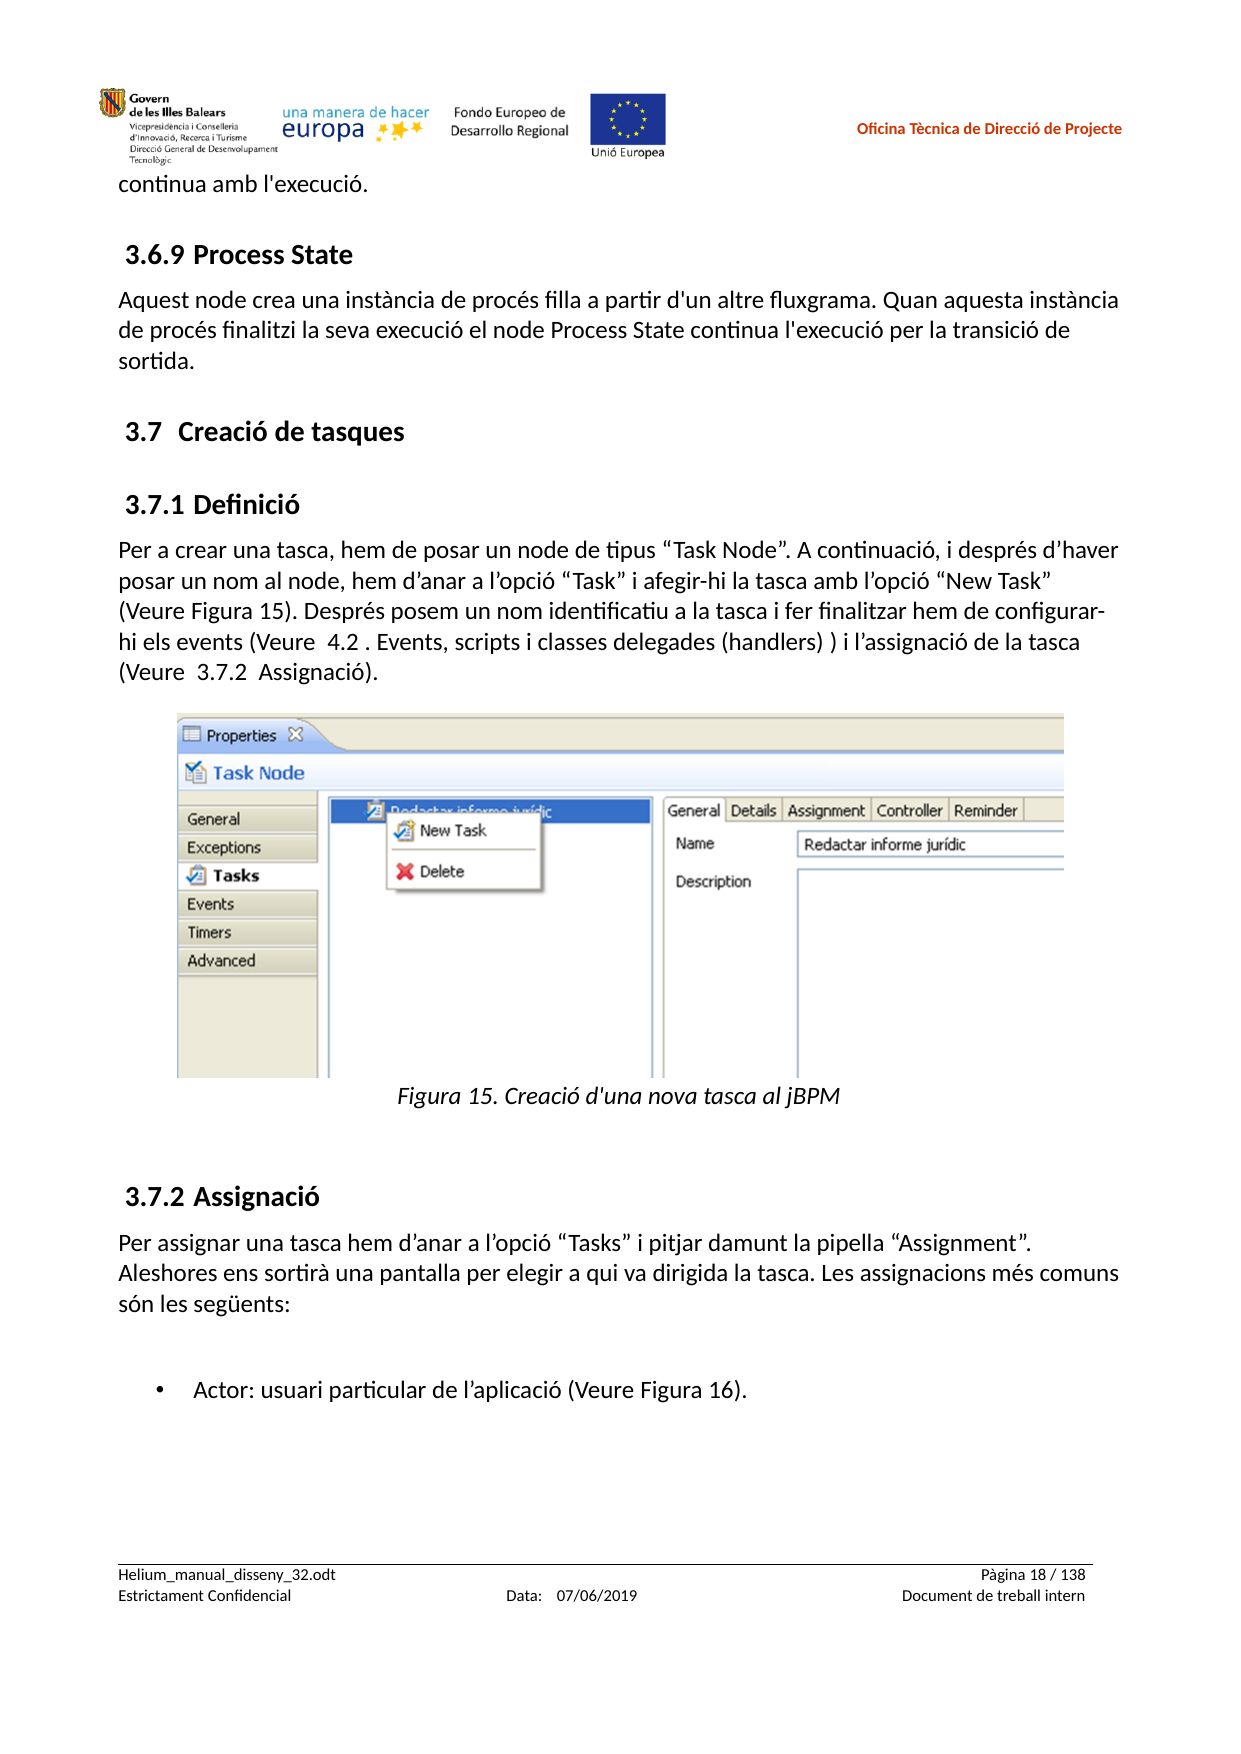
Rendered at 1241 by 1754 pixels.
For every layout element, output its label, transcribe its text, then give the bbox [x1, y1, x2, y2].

subtitle Assignació [118, 1178, 1122, 1214]
picture [99, 87, 668, 166]
list Actor: usuari particular de l’aplicació (Veure Figura 16). [156, 1374, 1122, 1404]
subtitle Definició [118, 486, 1122, 522]
picture [175, 712, 1065, 1080]
text Figura 15. Creació d'una nova tasca al jBPM [175, 1080, 1065, 1111]
subtitle Process State [118, 236, 1122, 272]
text Per a crear una tasca, hem de posar un node de tipus “Task Node”. A continuació, i després d’haver posar un nom al node, hem d’anar a l’opció “Task” i afegir-hi la tasca amb l’opció “New Task” (Veure Figura 15). Després posem un nom identificatiu a la tasca i fer finalitzar hem de configurar-hi els events (Veure 4.2. Events, scripts i classes delegades (handlers) ) i l’assignació de la tasca (Veure 3.7.2 Assignació). [118, 534, 1122, 687]
text Aquest node crea una instància de procés filla a partir d'un altre fluxgrama. Quan aquesta instància de procés finalitzi la seva execució el node Process State continua l'execució per la transició de sortida. [118, 284, 1122, 376]
subtitle Creació de tasques [118, 413, 1122, 449]
text Per assignar una tasca hem d’anar a l’opció “Tasks” i pitjar damunt la pipella “Assignment”. Aleshores ens sortirà una pantalla per elegir a qui va dirigida la tasca. Les assignacions més comuns són les següents: [118, 1227, 1122, 1318]
text continua amb l'execució. [118, 168, 1122, 198]
